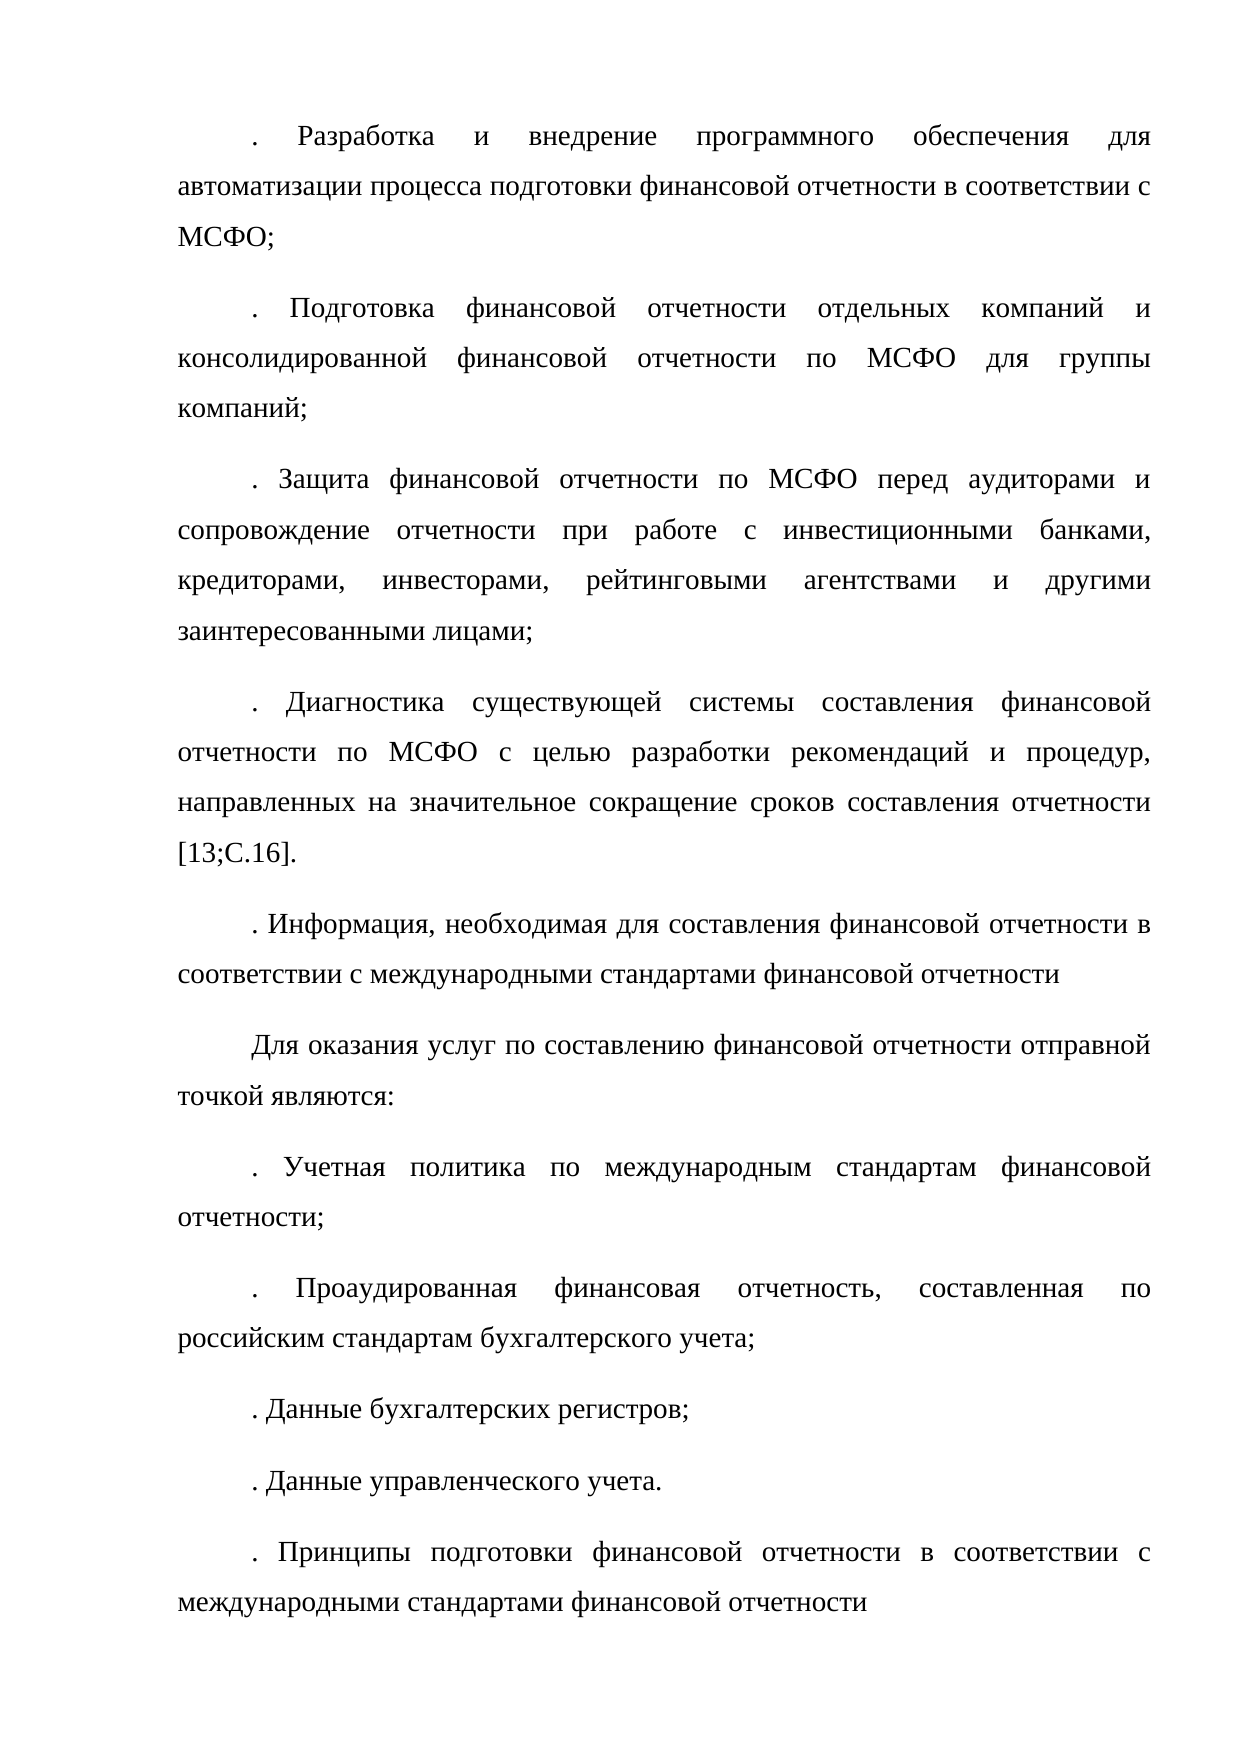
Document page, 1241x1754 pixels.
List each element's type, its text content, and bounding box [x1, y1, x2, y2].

text . Разработка и внедрение программного обеспечения для автоматизации процесса подготовки финансовой отчетности в соответствии с МСФО; [177, 118, 1152, 252]
text . Информация, необходимая для составления финансовой отчетности в соответствии с международными стандартами финансовой отчетности [177, 906, 1152, 990]
text . Защита финансовой отчетности по МСФО перед аудиторами и сопровождение отчетности при работе с инвестиционными банками, кредиторами, инвесторами, рейтинговыми агентствами и другими заинтересованными лицами; [177, 462, 1152, 646]
text . Диагностика существующей системы составления финансовой отчетности по МСФО с целью разработки рекомендаций и процедур, направленных на значительное сокращение сроков составления отчетности [13;С.16]. [177, 684, 1152, 868]
text . Данные бухгалтерских регистров; [177, 1392, 1152, 1425]
text . Проаудированная финансовая отчетность, составленная по российским стандартам бухгалтерского учета; [177, 1270, 1152, 1354]
text Для оказания услуг по составлению финансовой отчетности отправной точкой являются: [177, 1027, 1152, 1111]
text . Принципы подготовки финансовой отчетности в соответствии с международными стандартами финансовой отчетности [177, 1534, 1152, 1618]
text . Подготовка финансовой отчетности отдельных компаний и консолидированной финансовой отчетности по МСФО для группы компаний; [177, 290, 1152, 424]
text . Данные управленческого учета. [177, 1463, 1152, 1496]
text . Учетная политика по международным стандартам финансовой отчетности; [177, 1149, 1152, 1233]
